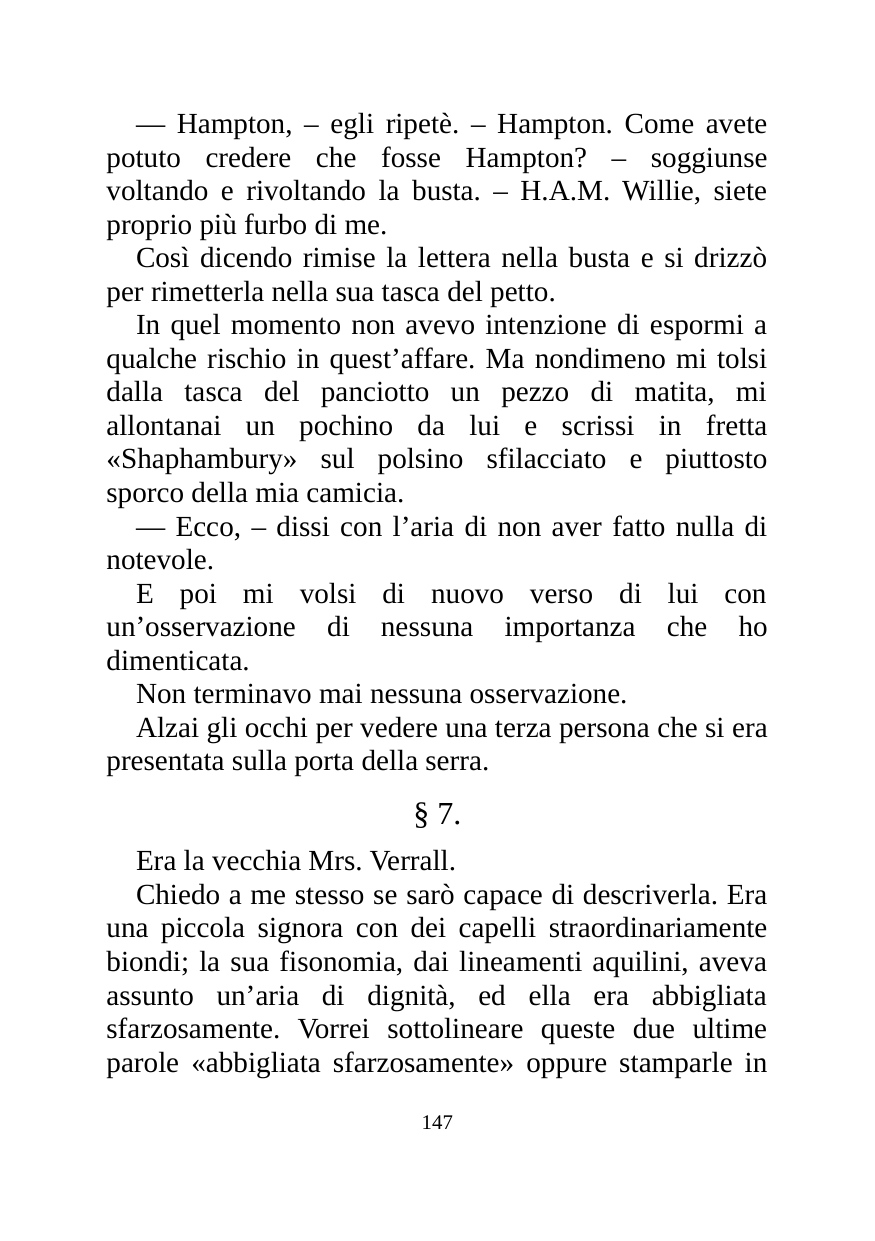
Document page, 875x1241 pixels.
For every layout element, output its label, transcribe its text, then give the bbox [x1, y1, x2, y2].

text Era la vecchia Mrs. Verrall. [106, 843, 768, 877]
text Alzai gli occhi per vedere una terza persona che si era presentata sulla porta della serra. [106, 710, 768, 777]
text Non terminavo mai nessuna osservazione. [106, 676, 768, 710]
subtitle § 7. [106, 795, 768, 832]
text E poi mi volsi di nuovo verso di lui con un’osservazione di nessuna importanza che ho dimenticata. [106, 576, 768, 676]
text — Hampton, – egli ripetè. – Hampton. Come avete potuto credere che fosse Hampton? – soggiunse voltando e rivoltando la busta. – H.A.M. Willie, siete proprio più furbo di me. [106, 106, 768, 240]
text In quel momento non avevo intenzione di espormi a qualche rischio in quest’affare. Ma nondimeno mi tolsi dalla tasca del panciotto un pezzo di matita, mi allontanai un pochino da lui e scrissi in fretta «Shaphambury» sul polsino sfilacciato e piuttosto sporco della mia camicia. [106, 307, 768, 509]
text Così dicendo rimise la lettera nella busta e si drizzò per rimetterla nella sua tasca del petto. [106, 240, 768, 307]
text Chiedo a me stesso se sarò capace di descriverla. Era una piccola signora con dei capelli straordinariamente biondi; la sua fisonomia, dai lineamenti aquilini, aveva assunto un’aria di dignità, ed ella era abbigliata sfarzosamente. Vorrei sottolineare queste due ultime parole «abbigliata sfarzosamente» oppure stamparle in [106, 877, 768, 1078]
text — Ecco, – dissi con l’aria di non aver fatto nulla di notevole. [106, 509, 768, 576]
